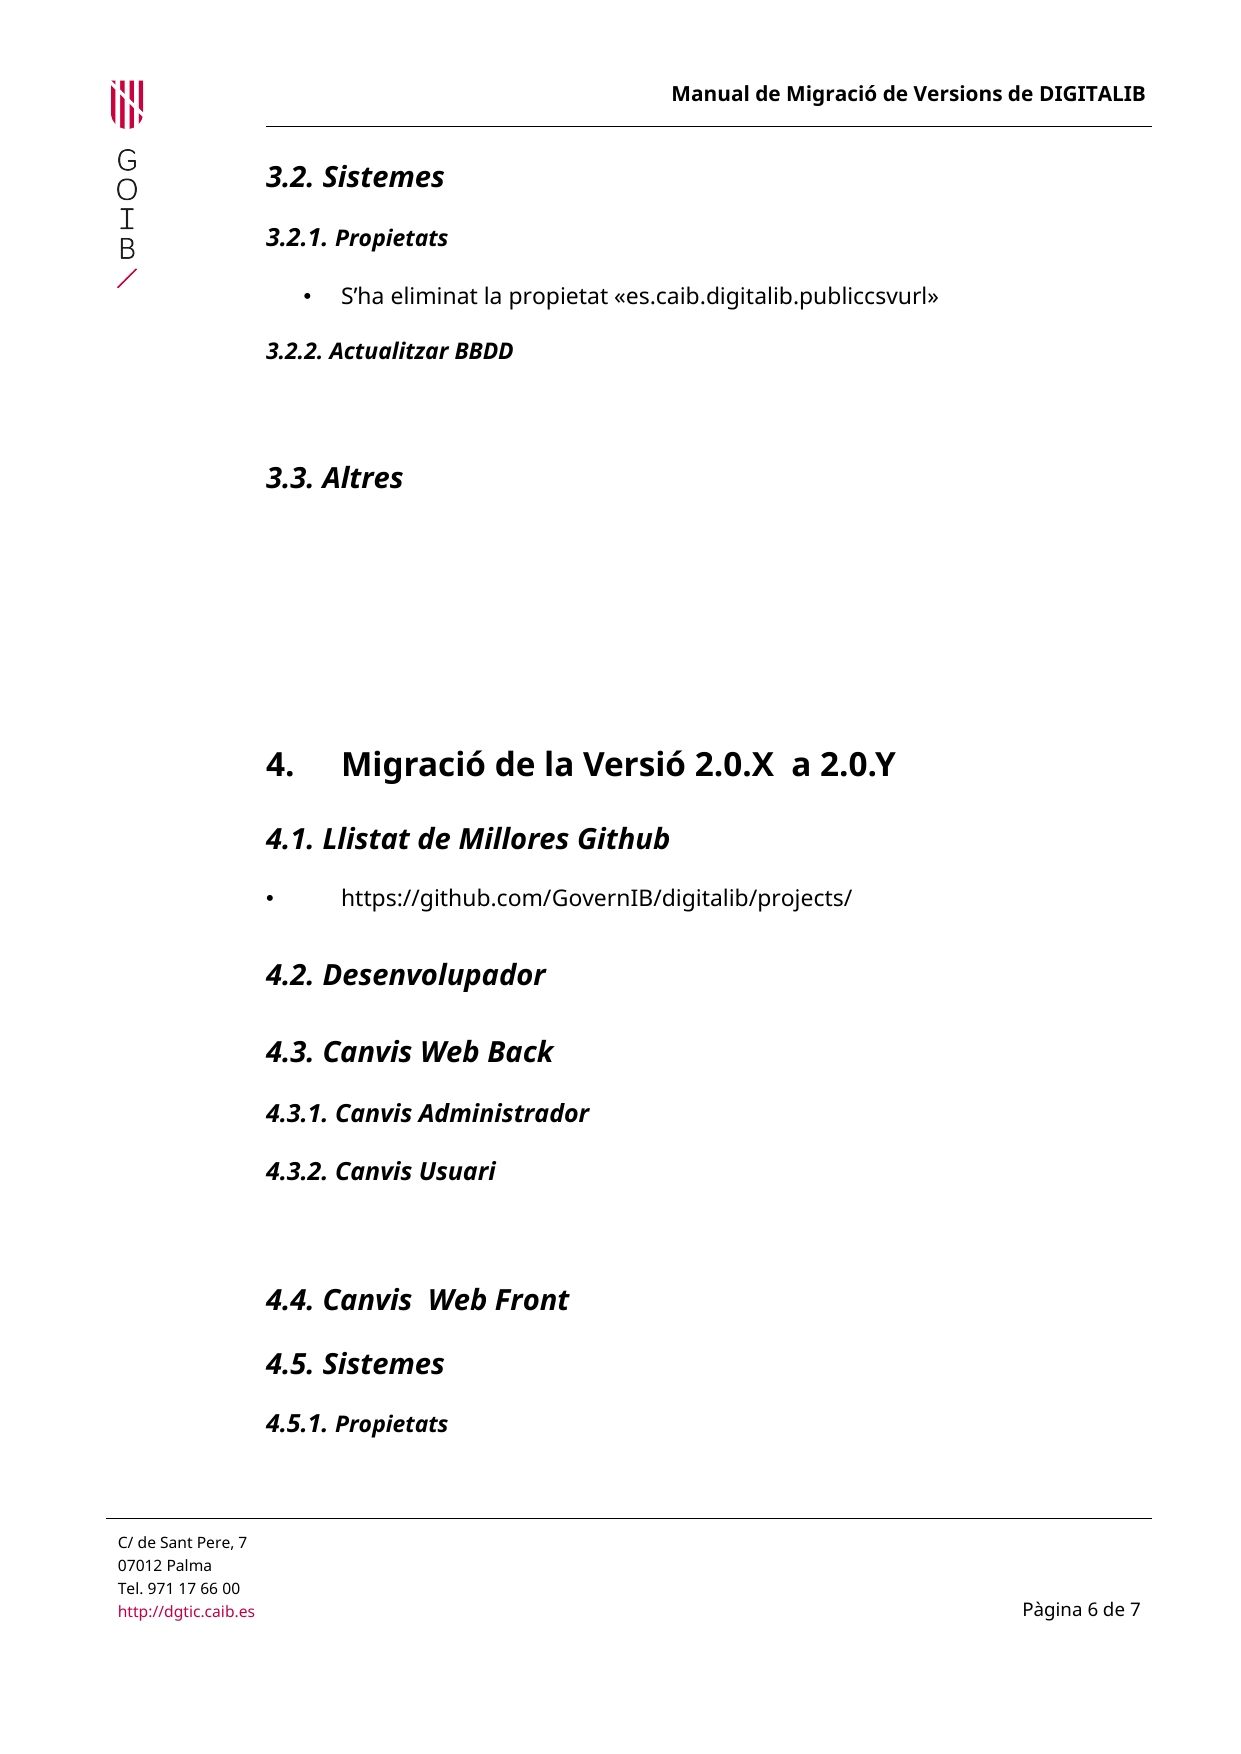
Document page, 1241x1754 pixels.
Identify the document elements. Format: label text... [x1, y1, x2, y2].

subtitle Migració de la Versió 2.0.X a 2.0.Y [266, 741, 1152, 787]
subtitle Canvis Administrador [266, 1096, 1152, 1130]
list https://github.com/GovernIB/digitalib/projects/ [266, 882, 1152, 913]
picture [82, 57, 172, 319]
list S’ha eliminat la propietat «es.caib.digitalib.publiccsvurl» [303, 277, 1152, 311]
subtitle Canvis Web Front [266, 1279, 1152, 1319]
subtitle Desenvolupador [266, 954, 1152, 994]
subtitle Altres [266, 458, 1152, 497]
subtitle Sistemes [266, 1343, 1152, 1383]
subtitle Propietats [266, 1406, 1152, 1440]
subtitle Sistemes [266, 156, 1152, 196]
subtitle Propietats [266, 220, 1152, 254]
subtitle Canvis Web Back [266, 1032, 1152, 1071]
subtitle Llistat de Millores Github [266, 818, 1152, 858]
subtitle Actualitzar BBDD [266, 335, 1152, 366]
subtitle Canvis Usuari [266, 1153, 1152, 1187]
